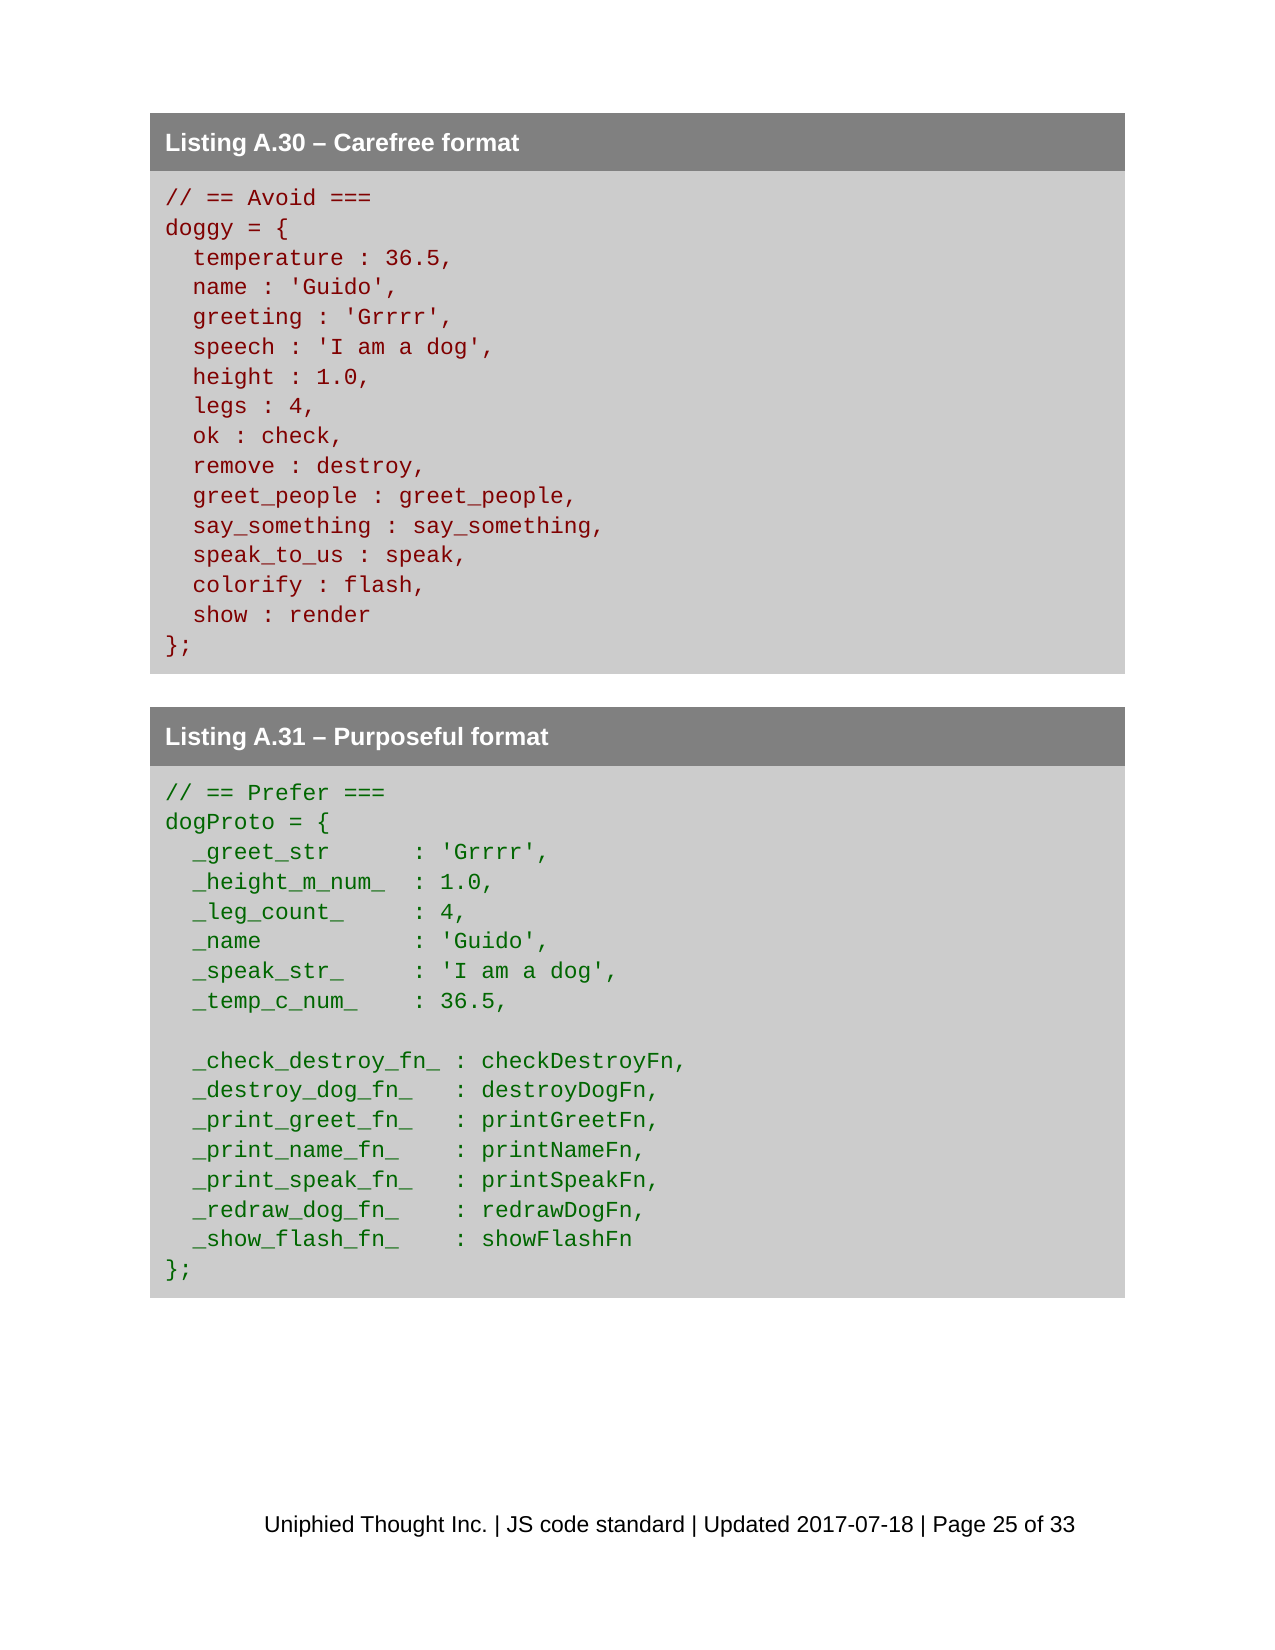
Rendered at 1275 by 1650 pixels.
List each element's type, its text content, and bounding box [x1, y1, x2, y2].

table_cell // == Prefer === dogProto = { _greet_str : 'Grrrr', _height_m_num_ : 1.0, _leg_count_ : 4, _name : 'Guido', _speak_str_ : 'I am a dog', _temp_c_num_ : 36.5, _check_destroy_fn_ : checkDestroyFn, _destroy_dog_fn_ : destroyDogFn, _print_greet_fn_ : printGreetFn, _print_name_fn_ : printNameFn, _print_speak_fn_ : printSpeakFn, _redraw_dog_fn_ : redrawDogFn, _show_flash_fn_ : showFlashFn }; [150, 766, 1125, 1298]
table_cell // == Avoid === doggy = { temperature : 36.5, name : 'Guido', greeting : 'Grrrr', speech : 'I am a dog', height : 1.0, legs : 4, ok : check, remove : destroy, greet_people : greet_people, say_something : say_something, speak_to_us : speak, colorify : flash, show : render }; [150, 171, 1125, 674]
table_header Listing A.31 – Purposeful format [150, 707, 1125, 766]
table_header Listing A.30 – Carefree format [150, 113, 1125, 171]
